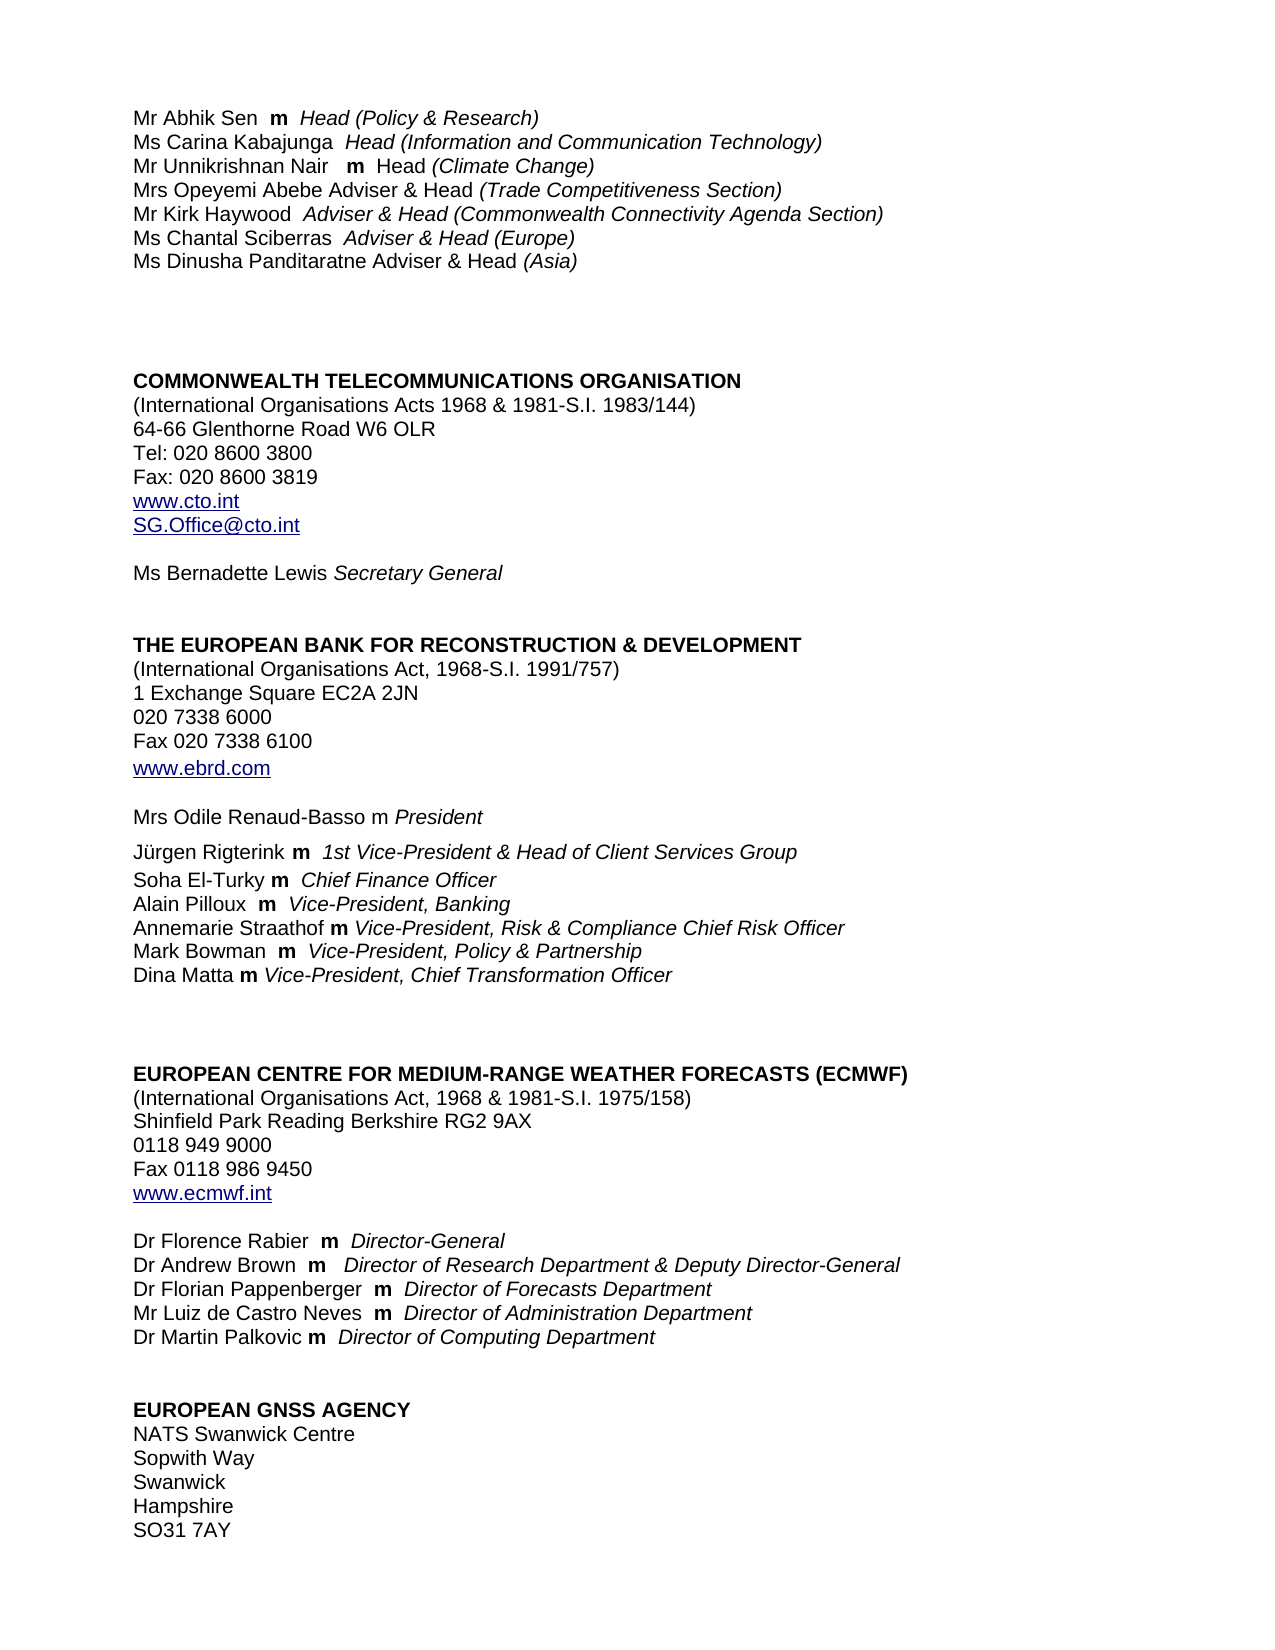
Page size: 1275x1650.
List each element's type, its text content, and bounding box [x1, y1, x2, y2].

text Ms Bernadette Lewis Secretary General [133, 561, 1181, 585]
text 0118 949 9000 [133, 1133, 1181, 1157]
text Mark Bowman m Vice-President, Policy & Partnership [133, 939, 1181, 963]
text www.ecmwf.int [133, 1181, 1181, 1205]
text Mr Unnikrishnan Nair m Head (Climate Change) [133, 153, 1181, 177]
text Dr Florian Pappenberger m Director of Forecasts Department [133, 1277, 1181, 1301]
text EUROPEAN CENTRE FOR MEDIUM-RANGE WEATHER FORECASTS (ECMWF) [133, 1061, 1181, 1085]
text SO31 7AY [133, 1518, 1181, 1542]
text THE EUROPEAN BANK FOR RECONSTRUCTION & DEVELOPMENT [133, 633, 1181, 657]
text Fax: 020 8600 3819 [133, 465, 1181, 489]
text Tel: 020 8600 3800 [133, 441, 1181, 465]
text Mr Luiz de Castro Neves m Director of Administration Department [133, 1301, 1181, 1325]
text Ms Carina Kabajunga Head (Information and Communication Technology) [133, 129, 1181, 153]
text Jürgen Rigterink m 1st Vice-President & Head of Client Services Group [133, 829, 1181, 867]
text 64-66 Glenthorne Road W6 OLR [133, 417, 1181, 441]
text Mr Abhik Sen m Head (Policy & Research) [133, 106, 1181, 129]
text COMMONWEALTH TELECOMMUNICATIONS ORGANISATION [133, 369, 1181, 393]
text 020 7338 6000 [133, 704, 1181, 728]
text 1 Exchange Square EC2A 2JN [133, 681, 1181, 704]
text EUROPEAN GNSS AGENCY [133, 1398, 1181, 1422]
text Swanwick [133, 1470, 1181, 1494]
text Ms Chantal Sciberras Adviser & Head (Europe) [133, 225, 1181, 249]
text Shinfield Park Reading Berkshire RG2 9AX [133, 1109, 1181, 1133]
text Mrs Odile Renaud-Basso m President [133, 805, 1181, 829]
text Dr Martin Palkovic m Director of Computing Department [133, 1325, 1181, 1349]
text www.ebrd.com [133, 752, 1181, 781]
text (International Organisations Act, 1968 & 1981-S.I. 1975/158) [133, 1085, 1181, 1109]
text Dr Florence Rabier m Director-General [133, 1229, 1181, 1253]
text Ms Dinusha Panditaratne Adviser & Head (Asia) [133, 249, 1181, 273]
text Hampshire [133, 1494, 1181, 1518]
text Alain Pilloux m Vice-President, Banking [133, 891, 1181, 915]
text NATS Swanwick Centre [133, 1422, 1181, 1446]
text Dina Matta m Vice-President, Chief Transformation Officer [133, 963, 1181, 987]
text Sopwith Way [133, 1446, 1181, 1470]
text Fax 0118 986 9450 [133, 1157, 1181, 1181]
text (International Organisations Acts 1968 & 1981-S.I. 1983/144) [133, 393, 1181, 417]
text Fax 020 7338 6100 [133, 728, 1181, 752]
text (International Organisations Act, 1968-S.I. 1991/757) [133, 657, 1181, 681]
text www.cto.int [133, 489, 1181, 513]
text Annemarie Straathof m Vice-President, Risk & Compliance Chief Risk Officer [133, 915, 1181, 939]
text Mrs Opeyemi Abebe Adviser & Head (Trade Competitiveness Section) [133, 177, 1181, 201]
text Soha El-Turky m Chief Finance Officer [133, 867, 1181, 891]
text SG.Office@cto.int [133, 513, 1181, 537]
text Dr Andrew Brown m Director of Research Department & Deputy Director-General [133, 1253, 1181, 1277]
text Mr Kirk Haywood Adviser & Head (Commonwealth Connectivity Agenda Section) [133, 201, 1181, 225]
